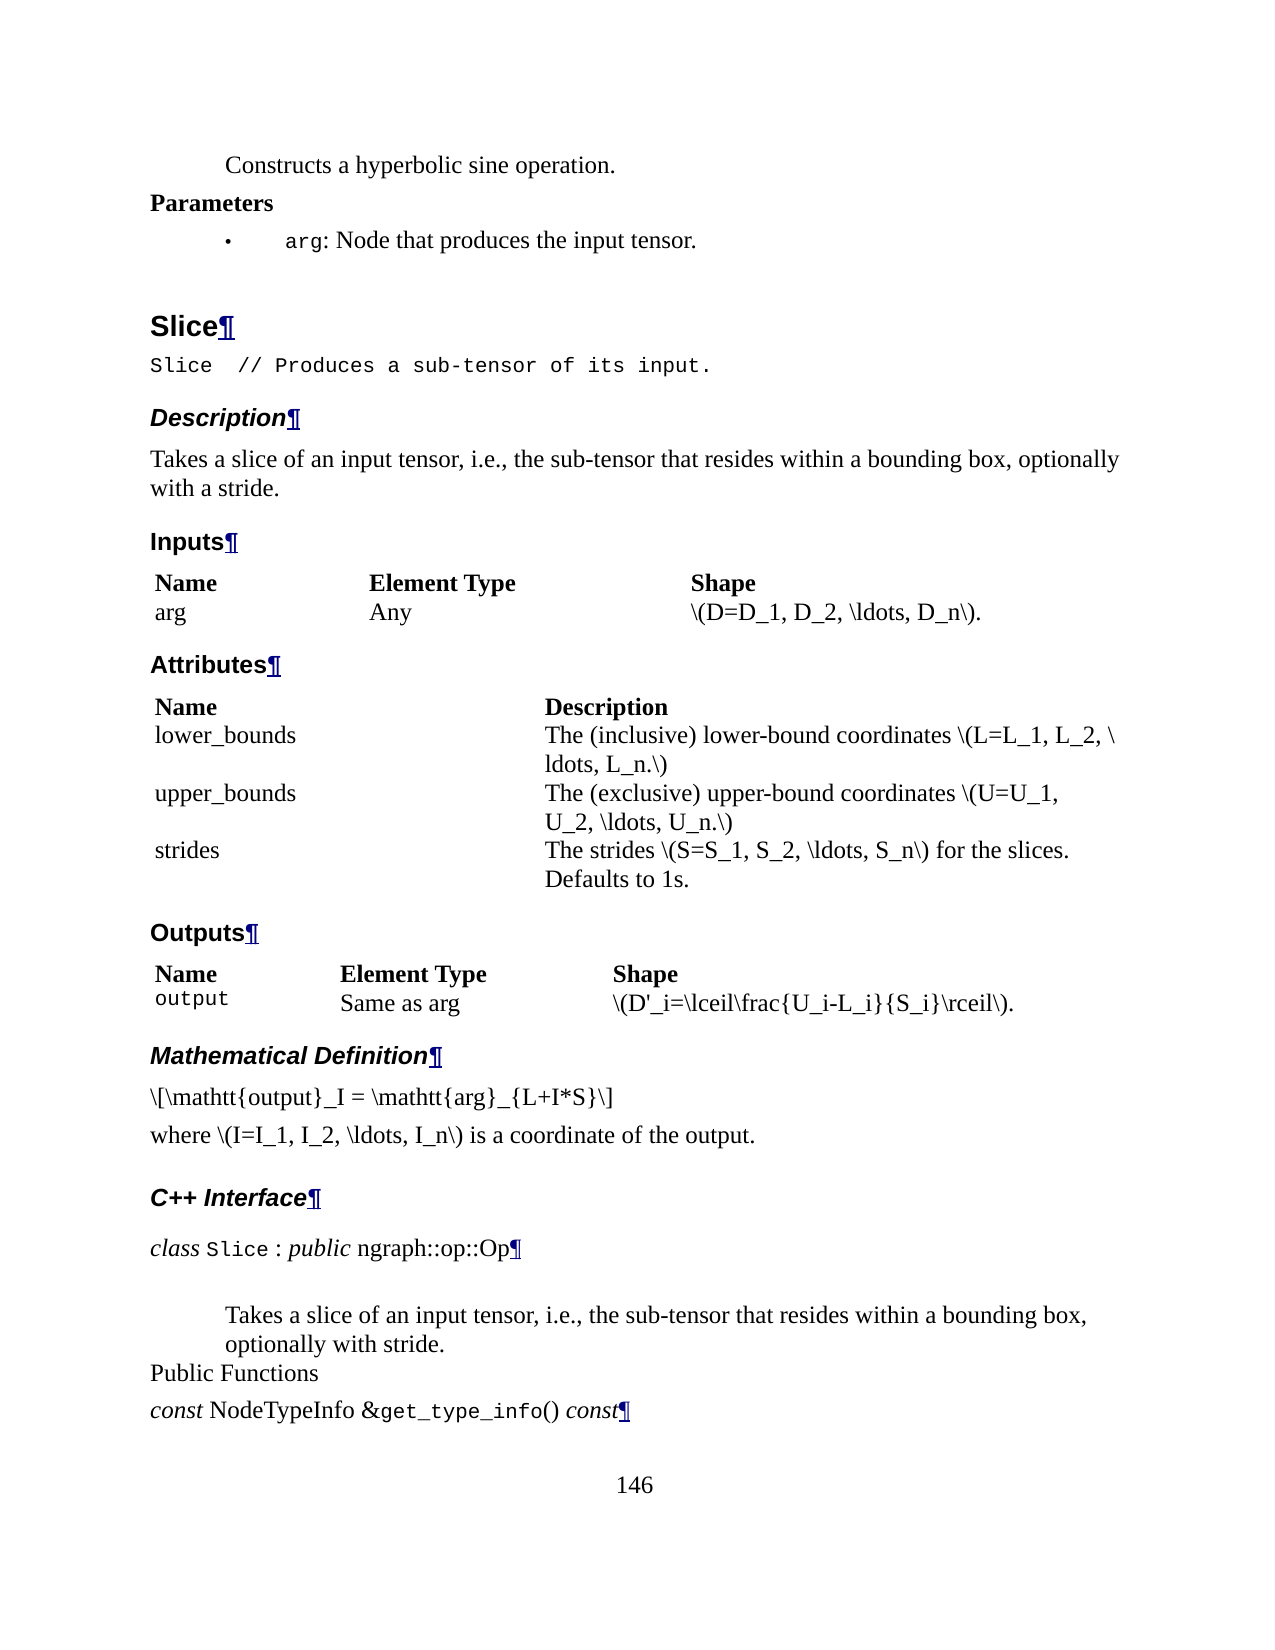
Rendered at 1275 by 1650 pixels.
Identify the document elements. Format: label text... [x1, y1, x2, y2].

text \[\mathtt{output}_I = \mathtt{arg}_{L+I*S}\] [150, 1082, 1125, 1111]
table_cell \(D'_i=\lceil\frac{U_i-L_i}{S_i}\rceil\). [608, 988, 1125, 1016]
subtitle Inputs¶ [150, 527, 1125, 556]
text Parameters [150, 188, 1125, 216]
text where \(I=I_1, I_2, \ldots, I_n\) is a coordinate of the output. [150, 1120, 1125, 1149]
table_cell strides [150, 835, 540, 893]
table_cell upper_bounds [150, 778, 540, 835]
table_cell The (inclusive) lower-bound coordinates \(L=L_1, L_2, \ldots, L_n.\) [540, 720, 1125, 778]
table_cell The (exclusive) upper-bound coordinates \(U=U_1, U_2, \ldots, U_n.\) [540, 778, 1125, 835]
table_header Shape [686, 568, 1125, 597]
table_cell arg [150, 597, 364, 626]
table_header Shape [608, 959, 1125, 988]
table_cell \(D=D_1, D_2, \ldots, D_n\). [686, 597, 1125, 626]
text Takes a slice of an input tensor, i.e., the sub-tensor that resides within a bounding box, optionally with stride. [225, 1300, 1125, 1358]
table_cell lower_bounds [150, 720, 540, 778]
table_header Element Type [365, 568, 686, 597]
text Takes a slice of an input tensor, i.e., the sub-tensor that resides within a bounding box, optionally with a stride. [150, 444, 1125, 502]
text const NodeTypeInfo &get_type_info() const¶ [150, 1395, 1125, 1425]
table_cell The strides \(S=S_1, S_2, \ldots, S_n\) for the slices. Defaults to 1s. [540, 835, 1125, 893]
table_header Name [150, 568, 364, 597]
table_cell Any [365, 597, 686, 626]
subtitle Mathematical Definition¶ [150, 1041, 1125, 1070]
subtitle Outputs¶ [150, 918, 1125, 946]
text Slice // Produces a sub-tensor of its input. [150, 355, 1125, 378]
list arg: Node that produces the input tensor. [225, 225, 1125, 255]
table_header Name [150, 692, 540, 720]
subtitle C++ Interface¶ [150, 1183, 1125, 1211]
text class Slice : public ngraph::op::Op¶ [150, 1233, 1125, 1291]
subtitle Description¶ [150, 403, 1125, 432]
table_header Element Type [335, 959, 608, 988]
table_header Description [540, 692, 1125, 720]
text Constructs a hyperbolic sine operation. [225, 150, 1125, 179]
table_header Name [150, 959, 335, 988]
subtitle Slice¶ [150, 309, 1125, 342]
text Public Functions [150, 1358, 1125, 1386]
subtitle Attributes¶ [150, 651, 1125, 679]
table_cell Same as arg [335, 988, 608, 1016]
table_cell output [150, 988, 335, 1016]
